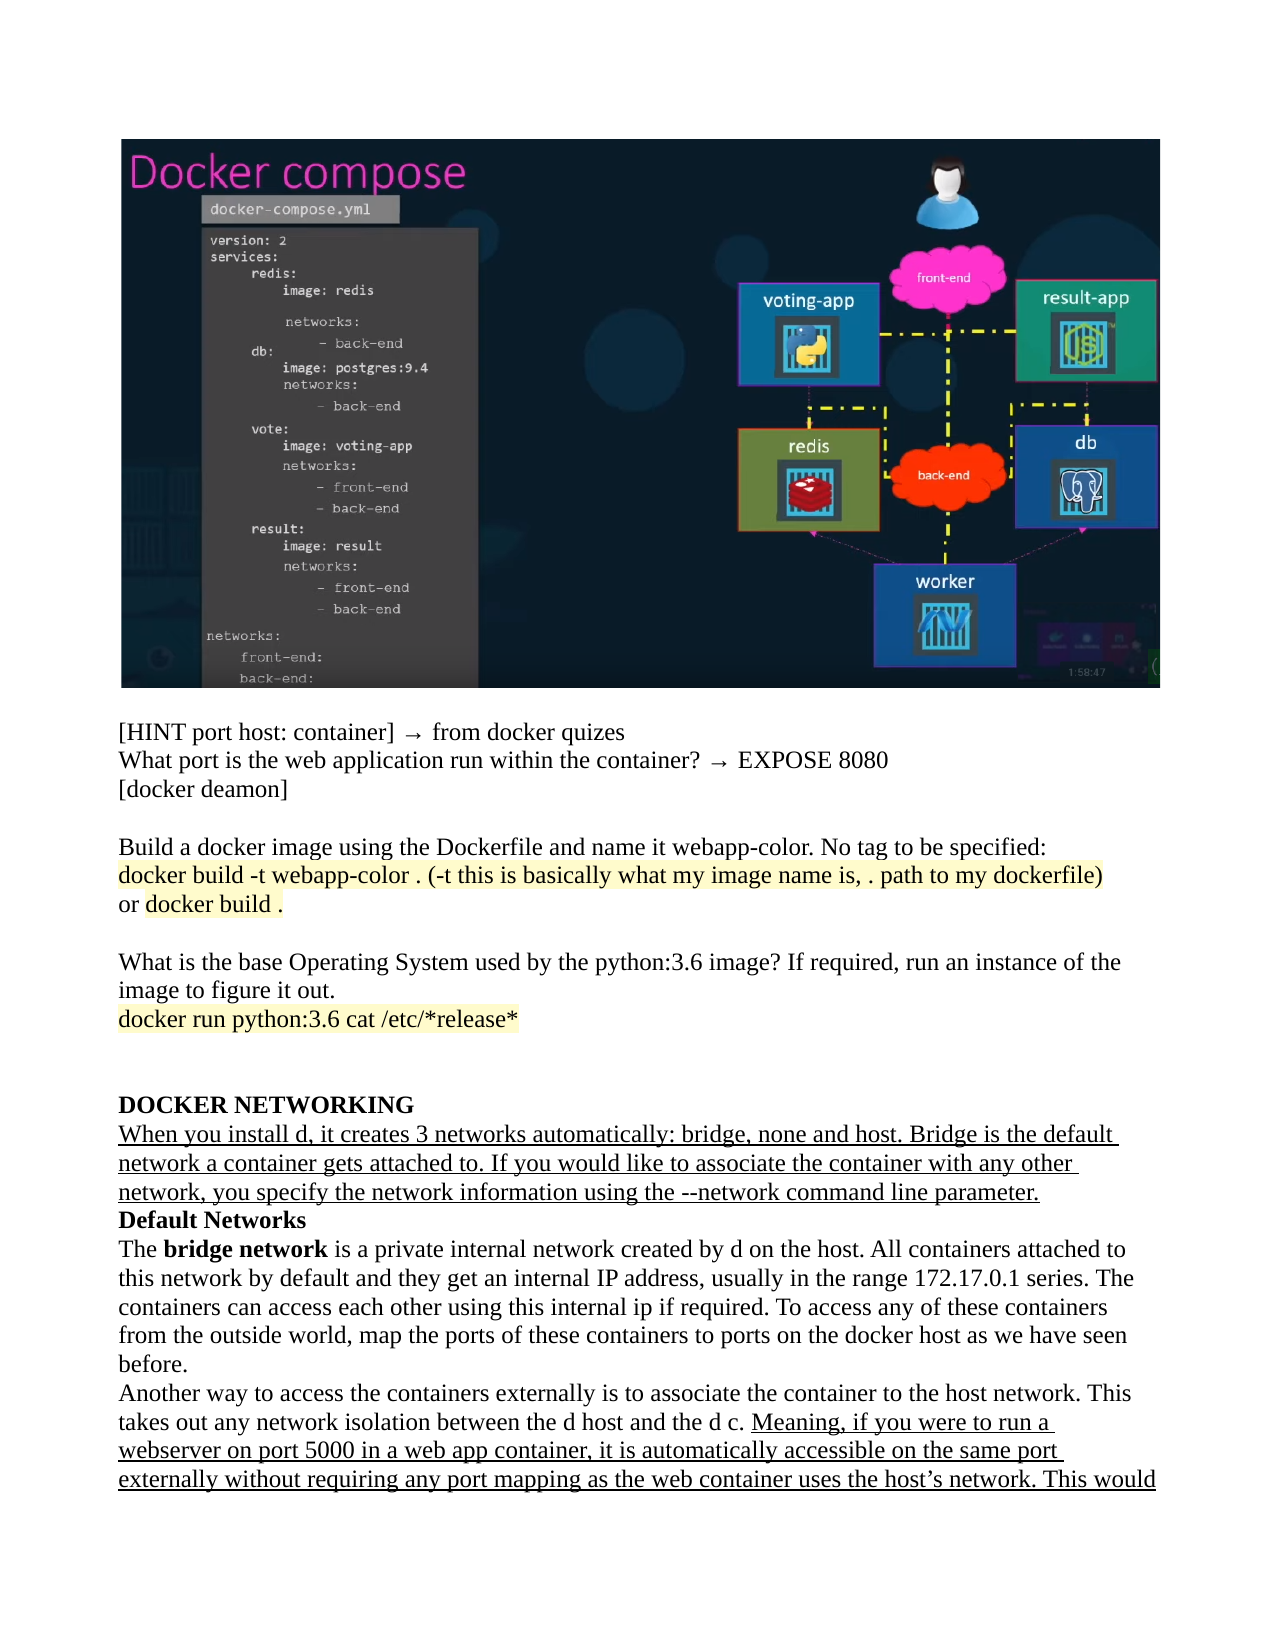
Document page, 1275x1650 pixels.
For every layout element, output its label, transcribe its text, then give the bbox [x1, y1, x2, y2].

text Default Networks [118, 1205, 1157, 1234]
text DOCKER NETWORKING [118, 1090, 1157, 1119]
text [docker deamon] [118, 774, 1157, 803]
text Another way to access the containers externally is to associate the container to the host network. This takes out any network isolation between the d host and the d c. Meaning, if you were to run a webserver on port 5000 in a web app container, it is automatically accessible on the same port externally without requiring any port mapping as the web container uses the host’s network. This would [118, 1378, 1157, 1493]
picture [121, 139, 1161, 688]
text What port is the web application run within the container? → EXPOSE 8080 [118, 745, 1157, 774]
text What is the base Operating System used by the python:3.6 image? If required, run an instance of the image to figure it out. [118, 947, 1157, 1004]
text When you install d, it creates 3 networks automatically: bridge, none and host. Bridge is the default network a container gets attached to. If you would like to associate the container with any other network, you specify the network information using the --network command line parameter. [118, 1119, 1157, 1205]
text Build a docker image using the Dockerfile and name it webapp-color. No tag to be specified: [118, 832, 1157, 860]
text [HINT port host: container] → from docker quizes [118, 717, 1157, 745]
text The bridge network is a private internal network created by d on the host. All containers attached to this network by default and they get an internal IP address, usually in the range 172.17.0.1 series. The containers can access each other using this internal ip if required. To access any of these containers from the outside world, map the ports of these containers to ports on the docker host as we have seen before. [118, 1234, 1157, 1378]
text or docker build . [118, 889, 1157, 918]
text docker run python:3.6 cat /etc/*release* [118, 1004, 1157, 1033]
text docker build -t webapp-color . (-t this is basically what my image name is, . path to my dockerfile) [118, 860, 1157, 889]
